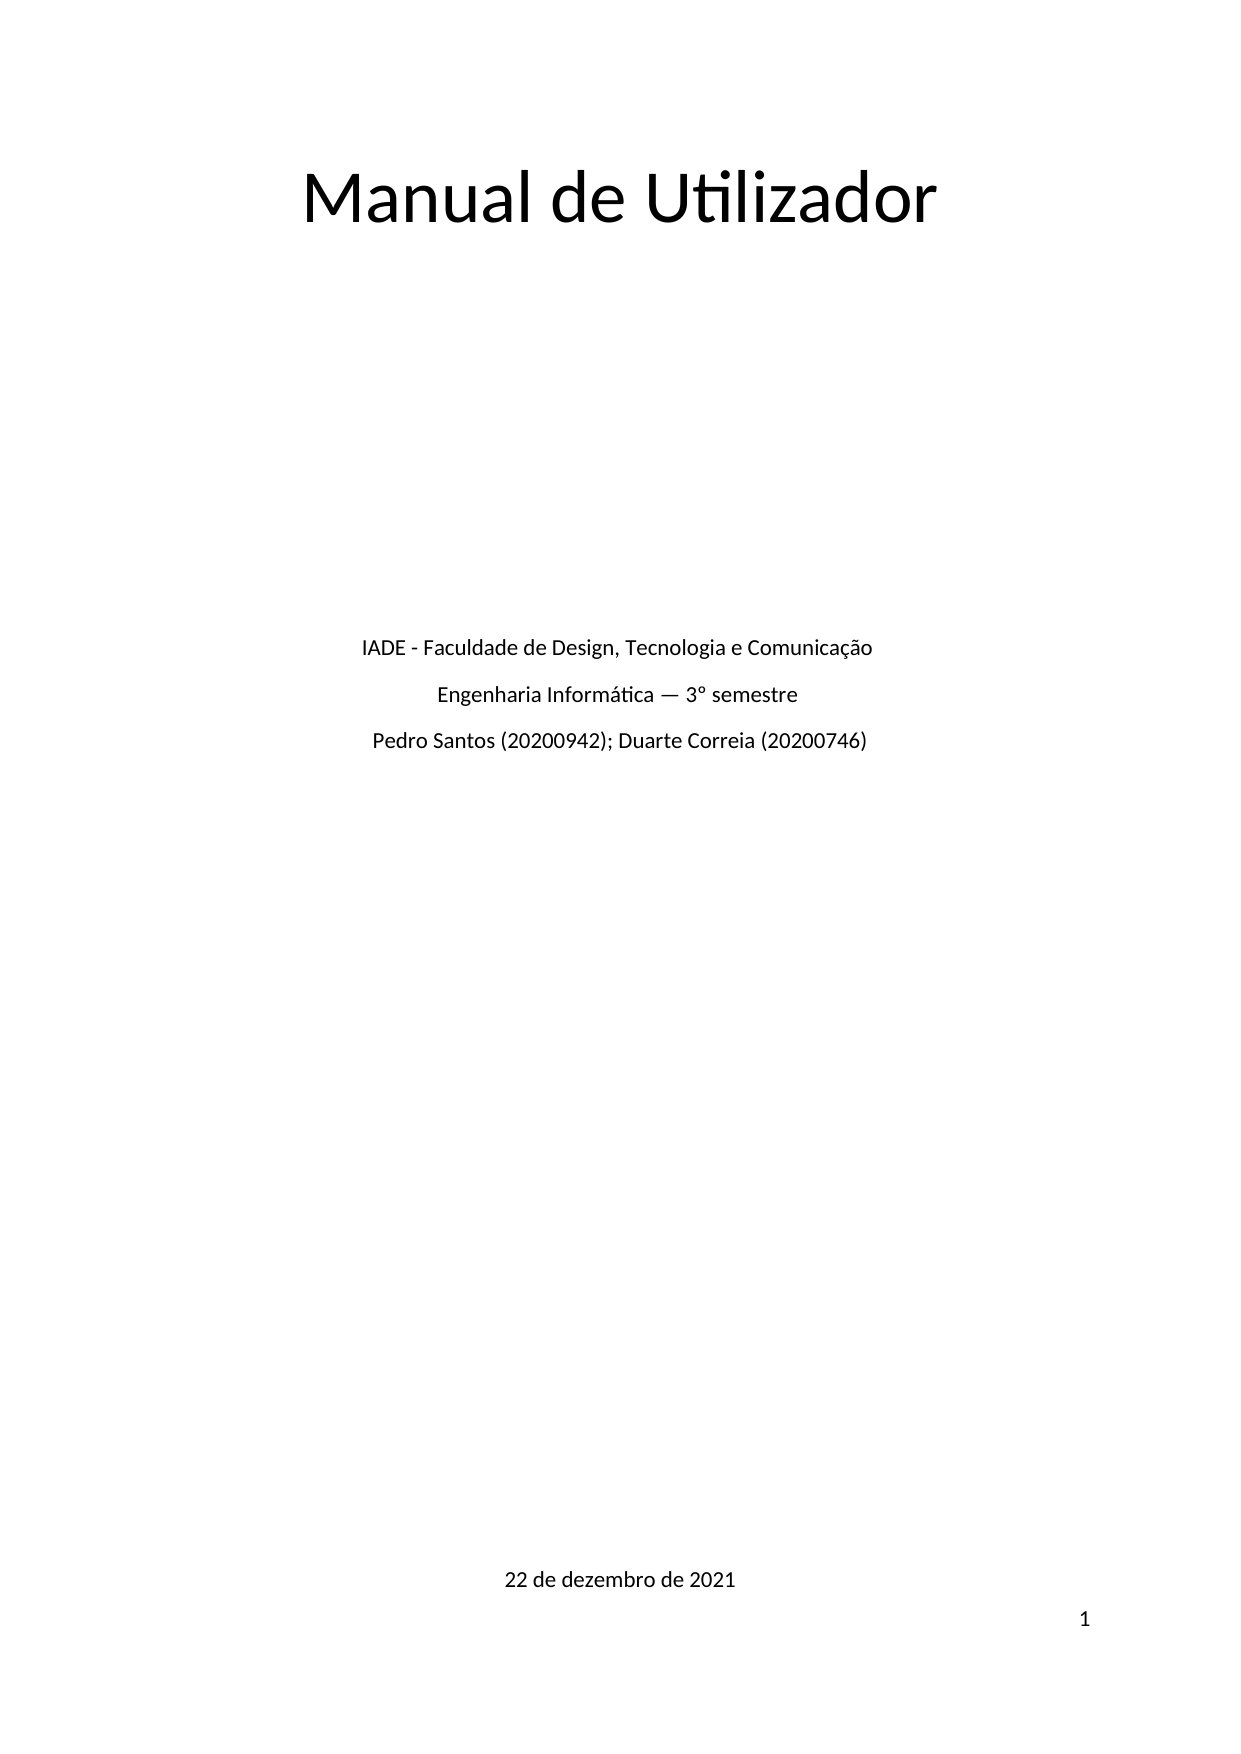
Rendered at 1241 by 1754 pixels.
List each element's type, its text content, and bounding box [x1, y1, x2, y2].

text Manual de Utilizador [150, 150, 1090, 242]
text Engenharia Informática — 3º semestre [150, 680, 1090, 708]
text 22 de dezembro de 2021 [150, 1565, 1090, 1593]
text Pedro Santos (20200942); Duarte Correia (20200746) [150, 727, 1090, 754]
text IADE - Faculdade de Design, Tecnologia e Comunicação [150, 633, 1090, 661]
